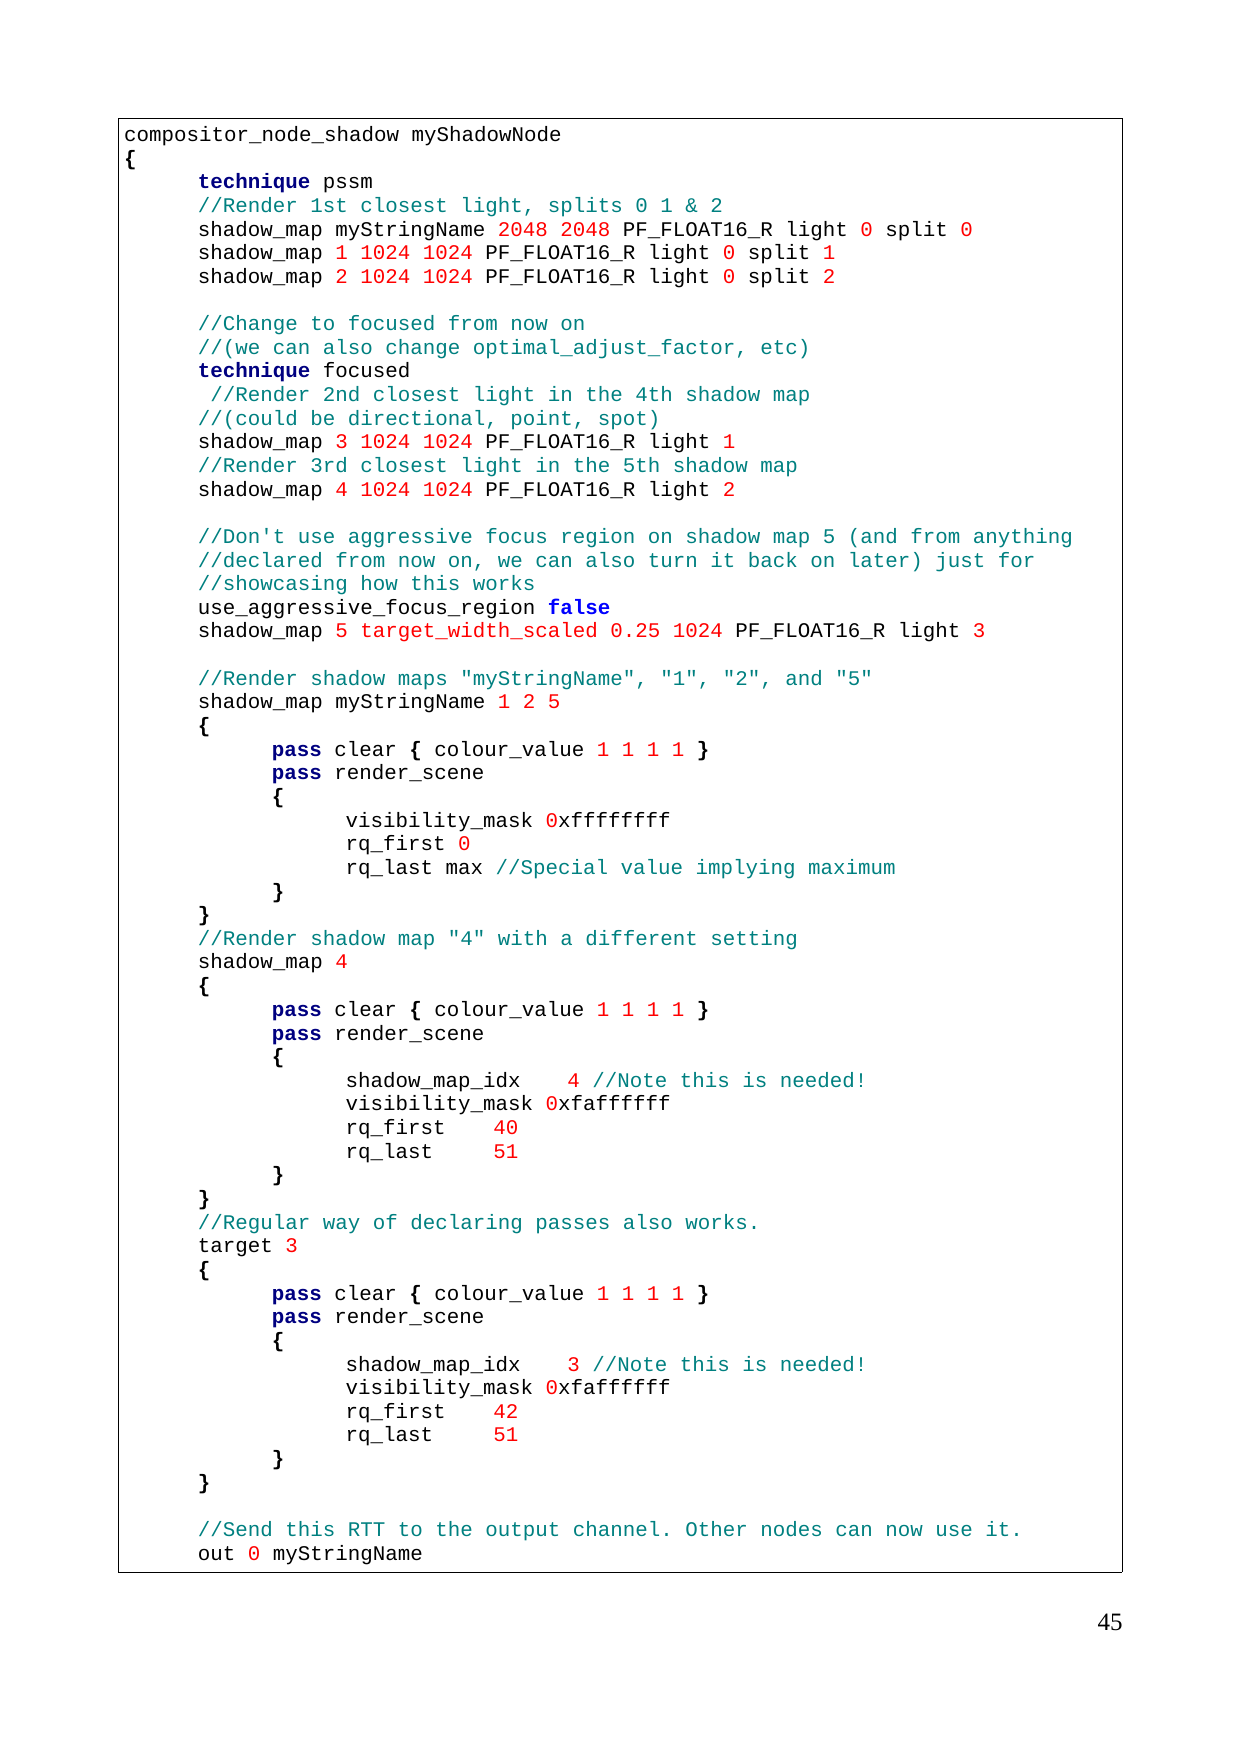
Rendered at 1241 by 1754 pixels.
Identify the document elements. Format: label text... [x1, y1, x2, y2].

table_header compositor_node_shadow myShadowNode { technique pssm //Render 1st closest light, splits 0 1 & 2 shadow_map myStringName 2048 2048 PF_FLOAT16_R light 0 split 0 shadow_map 1 1024 1024 PF_FLOAT16_R light 0 split 1 shadow_map 2 1024 1024 PF_FLOAT16_R light 0 split 2 //Change to focused from now on //(we can also change optimal_adjust_factor, etc) technique focused //Render 2nd closest light in the 4th shadow map //(could be directional, point, spot) shadow_map 3 1024 1024 PF_FLOAT16_R light 1 //Render 3rd closest light in the 5th shadow map shadow_map 4 1024 1024 PF_FLOAT16_R light 2 //Don't use aggressive focus region on shadow map 5 (and from anything //declared from now on, we can also turn it back on later) just for //showcasing how this works use_aggressive_focus_region false shadow_map 5 target_width_scaled 0.25 1024 PF_FLOAT16_R light 3 //Render shadow maps "myStringName", "1", "2", and "5" shadow_map myStringName 1 2 5 { pass clear { colour_value 1 1 1 1 } pass render_scene { visibility_mask 0xffffffff rq_first 0 rq_last max //Special value implying maximum } } //Render shadow map "4" with a different setting shadow_map 4 { pass clear { colour_value 1 1 1 1 } pass render_scene { shadow_map_idx 4 //Note this is needed! visibility_mask 0xfaffffff rq_first 40 rq_last 51 } } //Regular way of declaring passes also works. target 3 { pass clear { colour_value 1 1 1 1 } pass render_scene { shadow_map_idx 3 //Note this is needed! visibility_mask 0xfaffffff rq_first 42 rq_last 51 } } //Send this RTT to the output channel. Other nodes can now use it. out 0 myStringName [119, 119, 1122, 1572]
